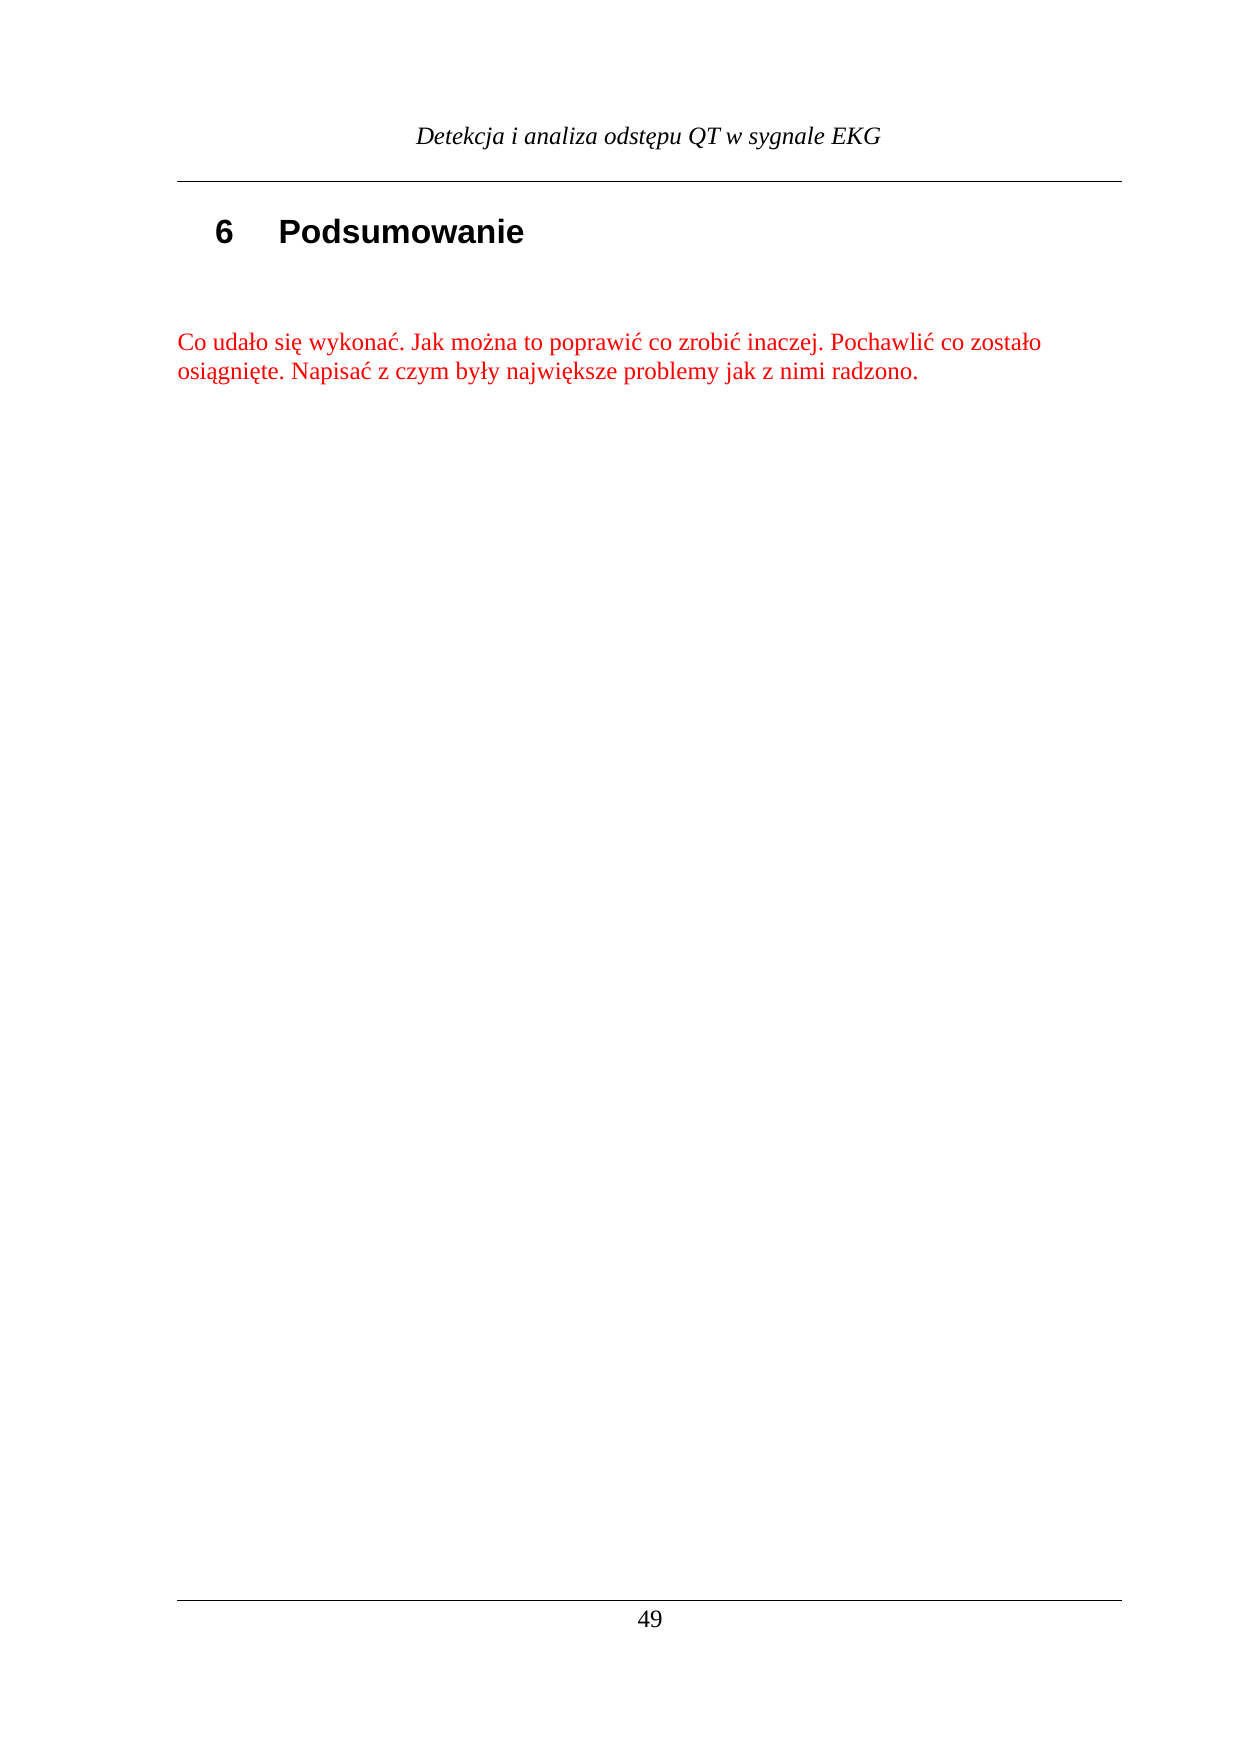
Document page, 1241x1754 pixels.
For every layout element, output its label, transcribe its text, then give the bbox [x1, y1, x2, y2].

subtitle Podsumowanie [215, 212, 1122, 251]
text Co udało się wykonać. Jak można to poprawić co zrobić inaczej. Pochawlić co zostało osiągnięte. Napisać z czym były największe problemy jak z nimi radzono. [177, 311, 1122, 384]
